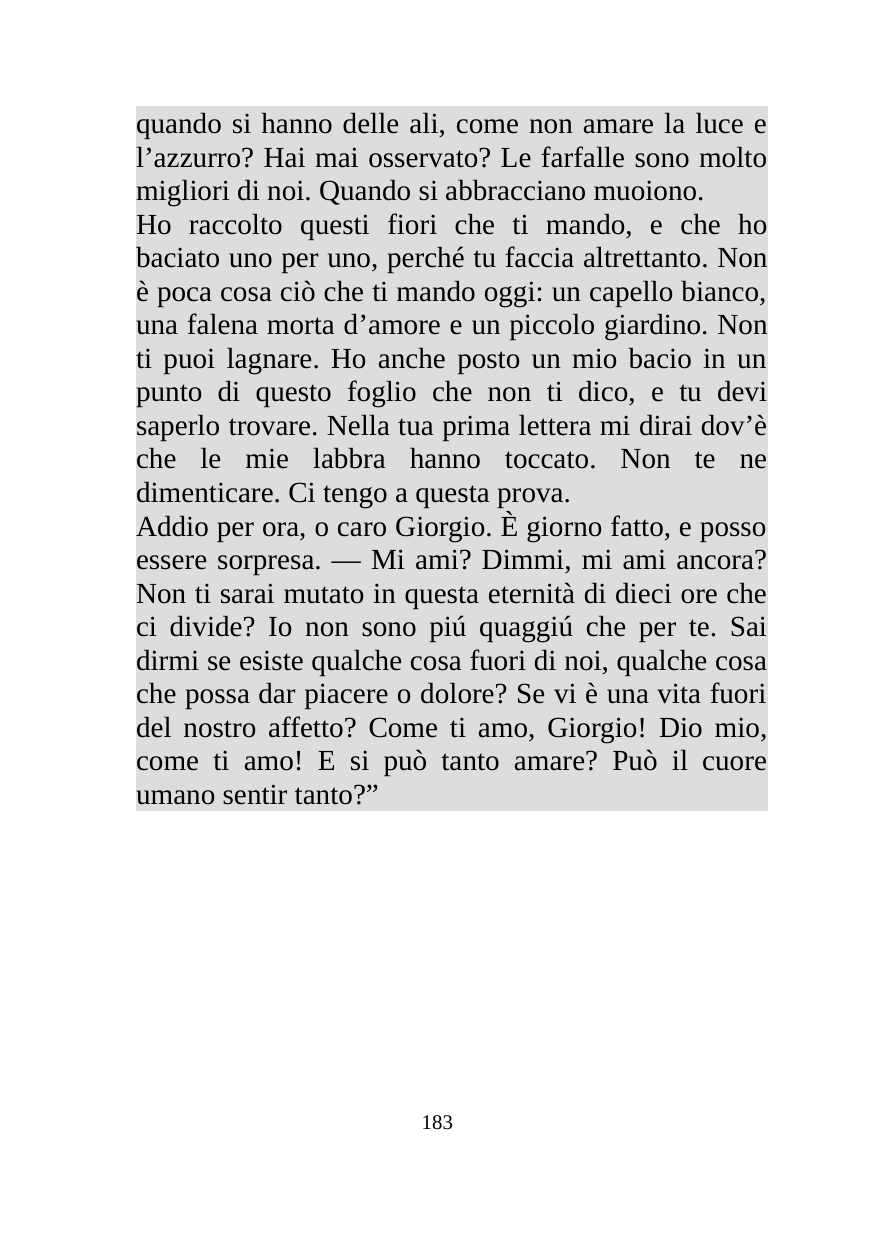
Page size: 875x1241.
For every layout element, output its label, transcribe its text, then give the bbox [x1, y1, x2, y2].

text quando si hanno delle ali, come non amare la luce e l’azzurro? Hai mai osservato? Le farfalle sono molto migliori di noi. Quando si abbracciano muoiono. [136, 106, 768, 207]
text Addio per ora, o caro Giorgio. È giorno fatto, e posso essere sorpresa. — Mi ami? Dimmi, mi ami ancora? Non ti sarai mutato in questa eternità di dieci ore che ci divide? Io non sono piú quaggiú che per te. Sai dirmi se esiste qualche cosa fuori di noi, qualche cosa che possa dar piacere o dolore? Se vi è una vita fuori del nostro affetto? Come ti amo, Giorgio! Dio mio, come ti amo! E si può tanto amare? Può il cuore umano sentir tanto?” [136, 509, 768, 811]
text Ho raccolto questi fiori che ti mando, e che ho baciato uno per uno, perché tu faccia altrettanto. Non è poca cosa ciò che ti mando oggi: un capello bianco, una falena morta d’amore e un piccolo giardino. Non ti puoi lagnare. Ho anche posto un mio bacio in un punto di questo foglio che non ti dico, e tu devi saperlo trovare. Nella tua prima lettera mi dirai dov’è che le mie labbra hanno toccato. Non te ne dimenticare. Ci tengo a questa prova. [136, 207, 768, 509]
